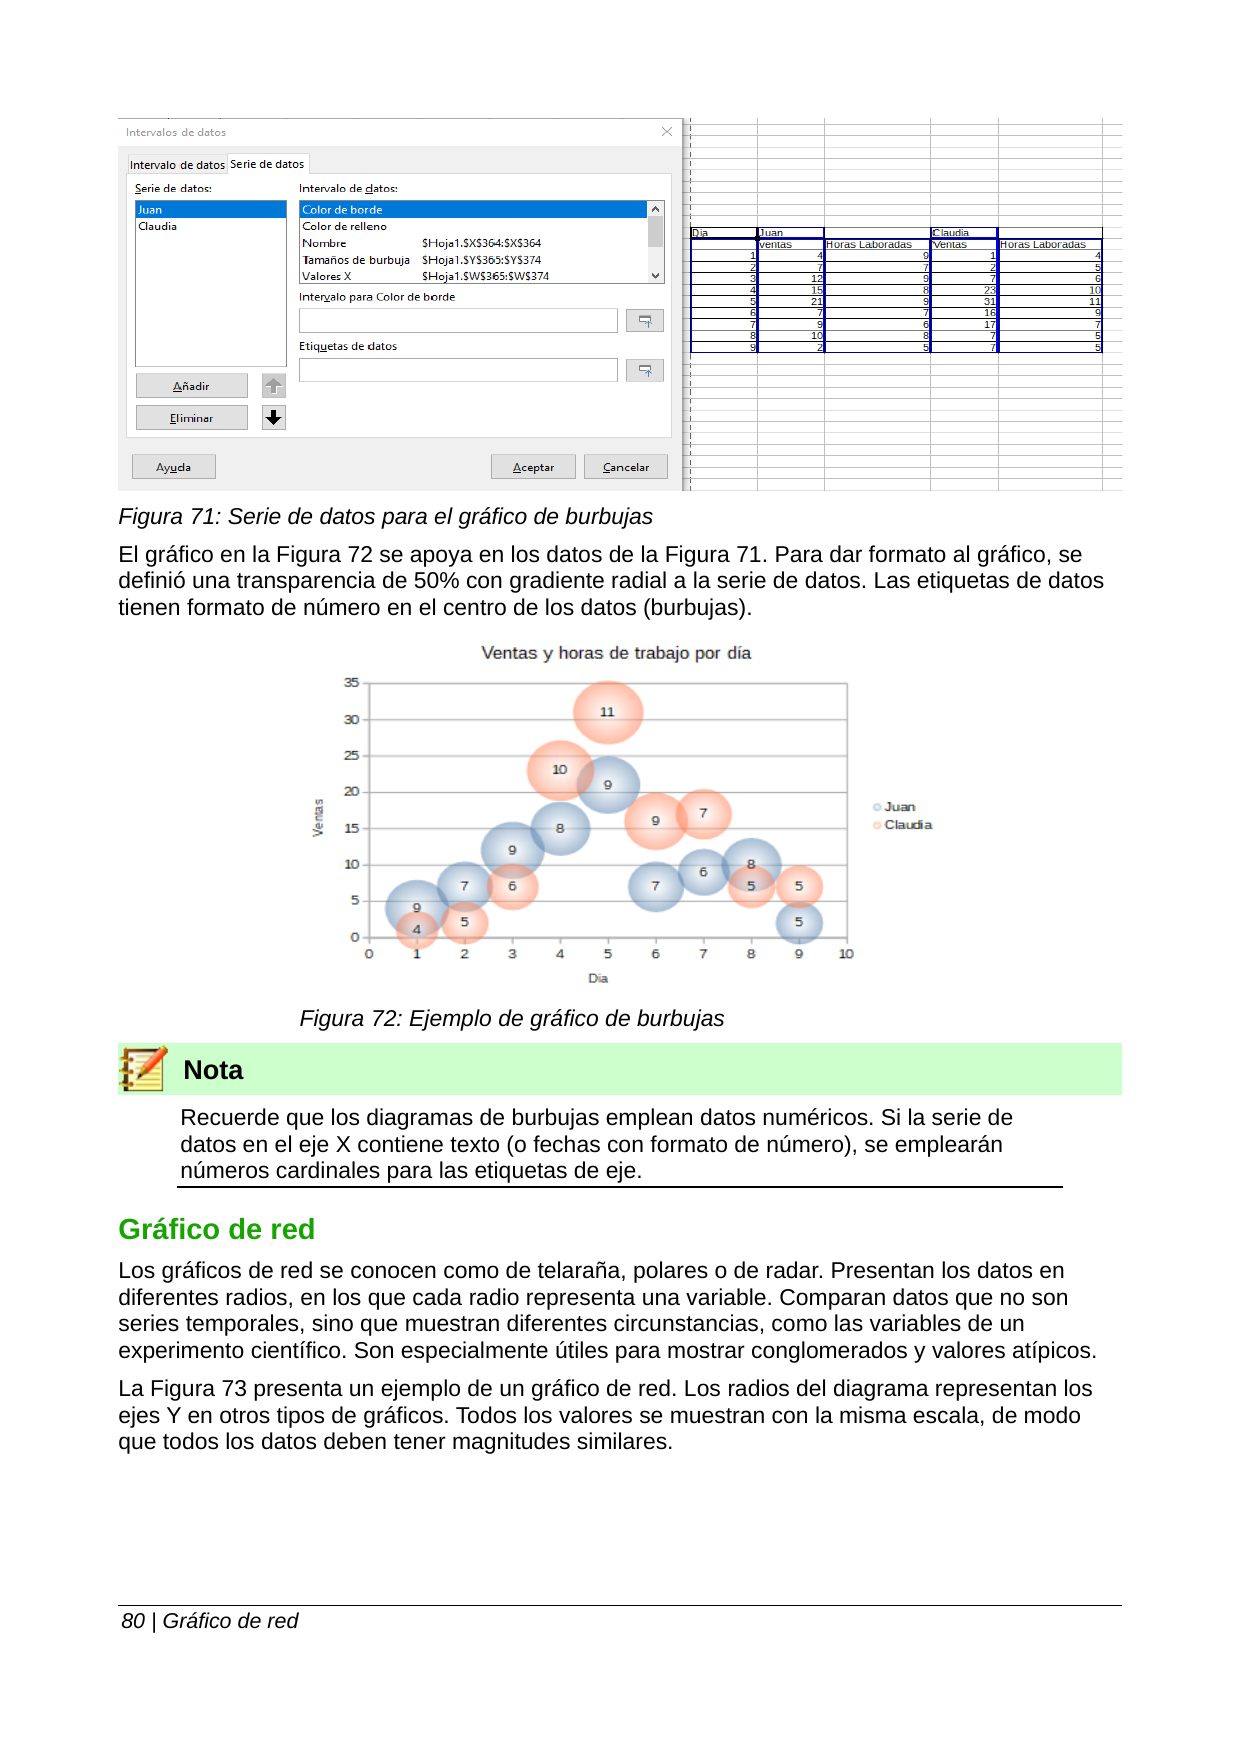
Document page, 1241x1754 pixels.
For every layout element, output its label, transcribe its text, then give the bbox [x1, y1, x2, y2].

text El gráfico en la Figura 72 se apoya en los datos de la Figura 71. Para dar formato al gráfico, se definió una transparencia de 50% con gradiente radial a la serie de datos. Las etiquetas de datos tienen formato de número en el centro de los datos (burbujas). [118, 541, 1122, 620]
subtitle Nota [118, 1043, 1122, 1095]
picture [299, 632, 941, 993]
text Los gráficos de red se conocen como de telaraña, polares o de radar. Presentan los datos en diferentes radios, en los que cada radio representa una variable. Comparan datos que no son series temporales, sino que muestran diferentes circunstancias, como las variables de un experimento científico. Son especialmente útiles para mostrar conglomerados y valores atípicos. [118, 1257, 1122, 1363]
text La Figura 73 presenta un ejemplo de un gráfico de red. Los radios del diagrama representan los ejes Y en otros tipos de gráficos. Todos los valores se muestran con la misma escala, de modo que todos los datos deben tener magnitudes similares. [118, 1375, 1122, 1454]
text Recuerde que los diagramas de burbujas emplean datos numéricos. Si la serie de datos en el eje X contiene texto (o fechas con formato de número), se emplearán números cardinales para las etiquetas de eje. [177, 1101, 1063, 1186]
picture [118, 118, 1123, 491]
text Figura 72: Ejemplo de gráfico de burbujas [299, 1005, 941, 1031]
subtitle Gráfico de red [118, 1212, 1122, 1246]
picture [119, 1044, 170, 1095]
text Figura 71: Serie de datos para el gráfico de burbujas [118, 503, 1122, 529]
